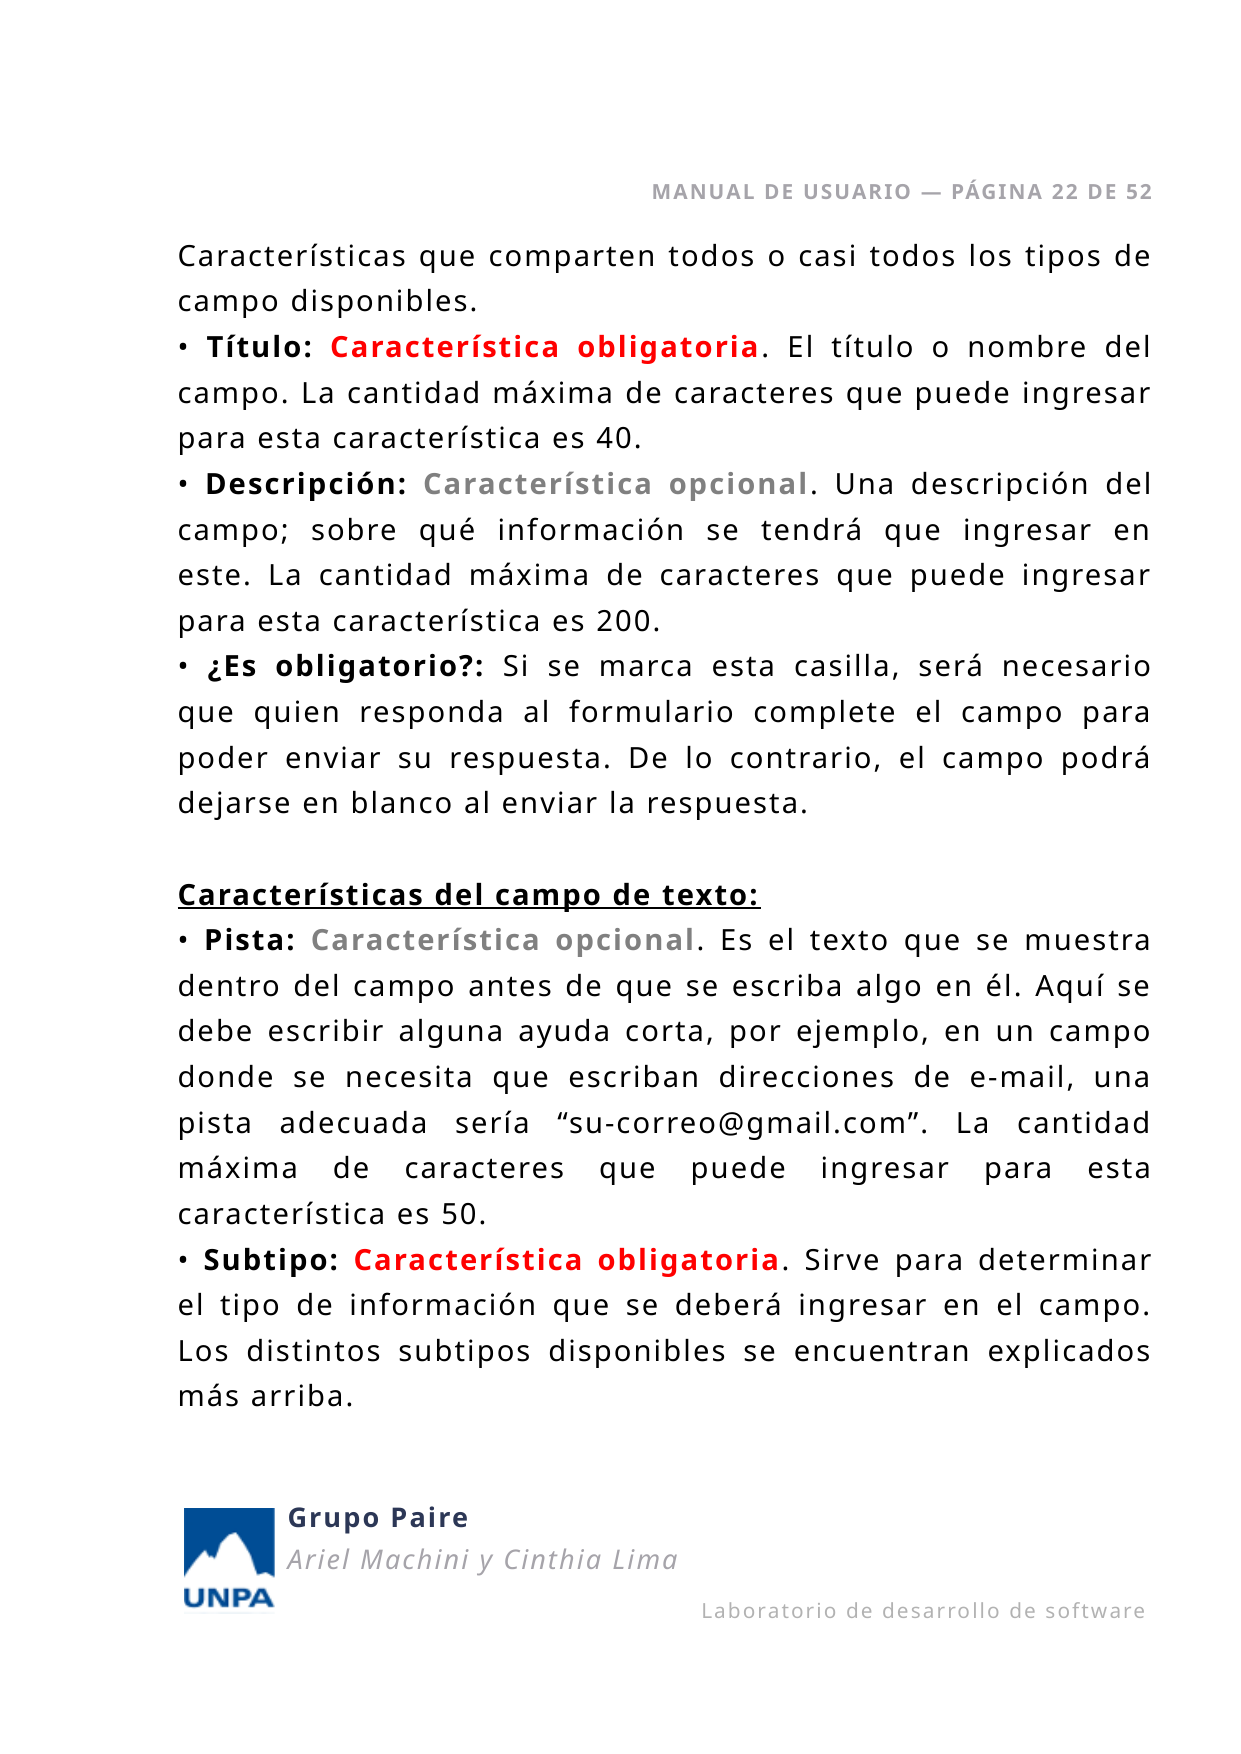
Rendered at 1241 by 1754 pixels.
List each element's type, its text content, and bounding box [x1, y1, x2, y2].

text • Pista: Característica opcional. Es el texto que se muestra dentro del campo antes de que se escriba algo en él. Aquí se debe escribir alguna ayuda corta, por ejemplo, en un campo donde se necesita que escriban direcciones de e-mail, una pista adecuada sería “su-correo@gmail.com”. La cantidad máxima de caracteres que puede ingresar para esta característica es 50. [177, 919, 1152, 1233]
text Características que comparten todos o casi todos los tipos de campo disponibles. [177, 235, 1152, 320]
text • ¿Es obligatorio?: Si se marca esta casilla, será necesario que quien responda al formulario complete el campo para poder enviar su respuesta. De lo contrario, el campo podrá dejarse en blanco al enviar la respuesta. [177, 646, 1152, 822]
text Características del campo de texto: [177, 874, 1152, 913]
text • Subtipo: Característica obligatoria. Sirve para determinar el tipo de información que se deberá ingresar en el campo. Los distintos subtipos disponibles se encuentran explicados más arriba. [177, 1239, 1152, 1415]
text • Título: Característica obligatoria. El título o nombre del campo. La cantidad máxima de caracteres que puede ingresar para esta característica es 40. [177, 326, 1152, 457]
text • Descripción: Característica opcional. Una descripción del campo; sobre qué información se tendrá que ingresar en este. La cantidad máxima de caracteres que puede ingresar para esta característica es 200. [177, 463, 1152, 640]
picture [184, 1508, 275, 1614]
